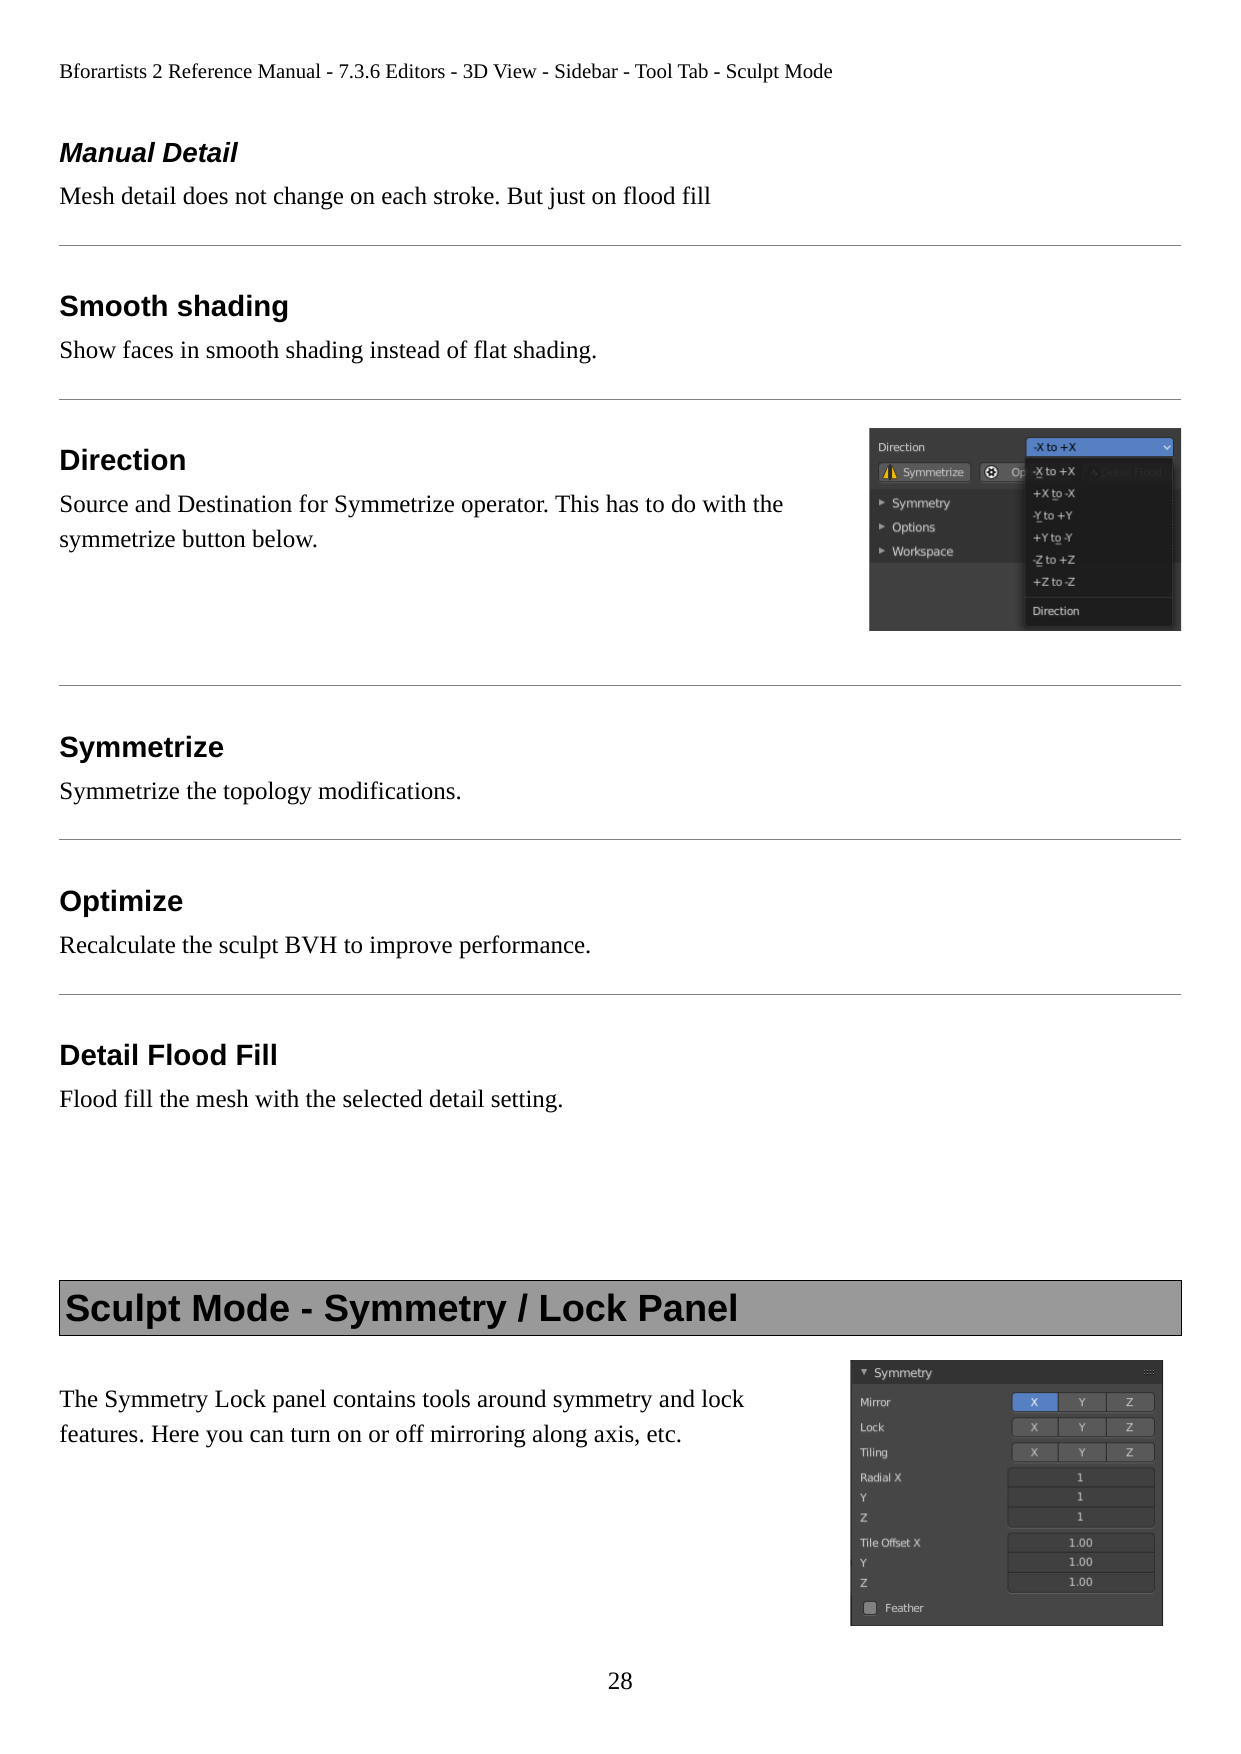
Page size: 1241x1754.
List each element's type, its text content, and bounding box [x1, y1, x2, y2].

text Symmetrize the topology modifications. [59, 776, 1181, 804]
text Recalculate the sculpt BVH to improve performance. [59, 930, 1181, 959]
table_header Sculpt Mode - Symmetry / Lock Panel [60, 1281, 1181, 1335]
subtitle Direction [59, 443, 869, 477]
subtitle Detail Flood Fill [59, 1038, 1181, 1071]
text Show faces in smooth shading instead of flat shading. [59, 335, 1181, 364]
picture [850, 1360, 1164, 1626]
subtitle Symmetrize [59, 729, 1181, 763]
picture [869, 428, 1182, 631]
subtitle Manual Detail [59, 137, 1181, 168]
text Mesh detail does not change on each stroke. But just on flood fill [59, 181, 1181, 210]
text Source and Destination for Symmetrize operator. This has to do with the symmetrize button below. [59, 489, 869, 552]
text Flood fill the mesh with the selected detail setting. [59, 1084, 1181, 1113]
subtitle Smooth shading [59, 289, 1181, 323]
text The Symmetry Lock panel contains tools around symmetry and lock features. Here you can turn on or off mirroring along axis, etc. [59, 1384, 850, 1448]
subtitle Optimize [59, 884, 1181, 917]
